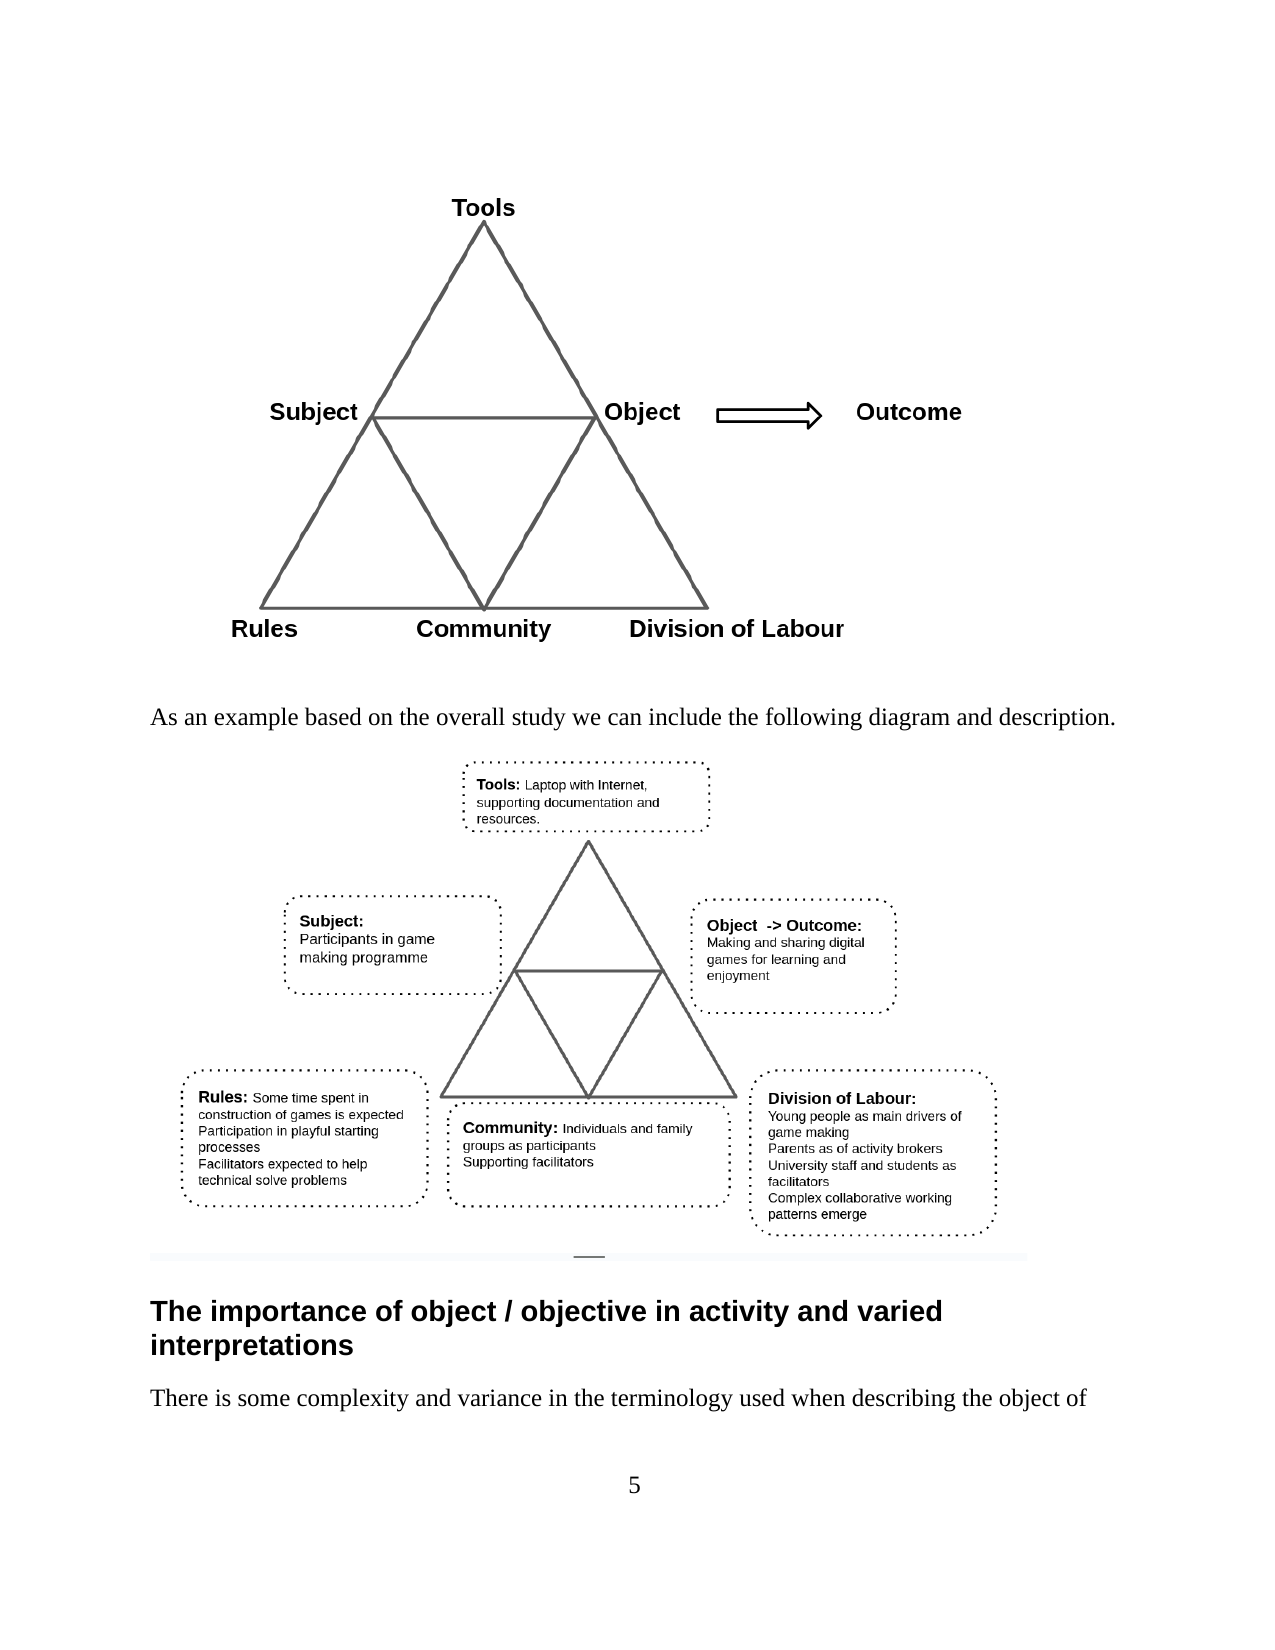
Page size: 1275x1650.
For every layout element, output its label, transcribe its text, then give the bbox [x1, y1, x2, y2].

text As an example based on the overall study we can include the following diagram and description. [150, 702, 1125, 731]
text There is some complexity and variance in the terminology used when describing the object of [150, 1383, 1125, 1412]
picture [150, 748, 1028, 1261]
subtitle The importance of object / objective in activity and varied interpretations [150, 1294, 1125, 1361]
picture [150, 150, 1028, 684]
